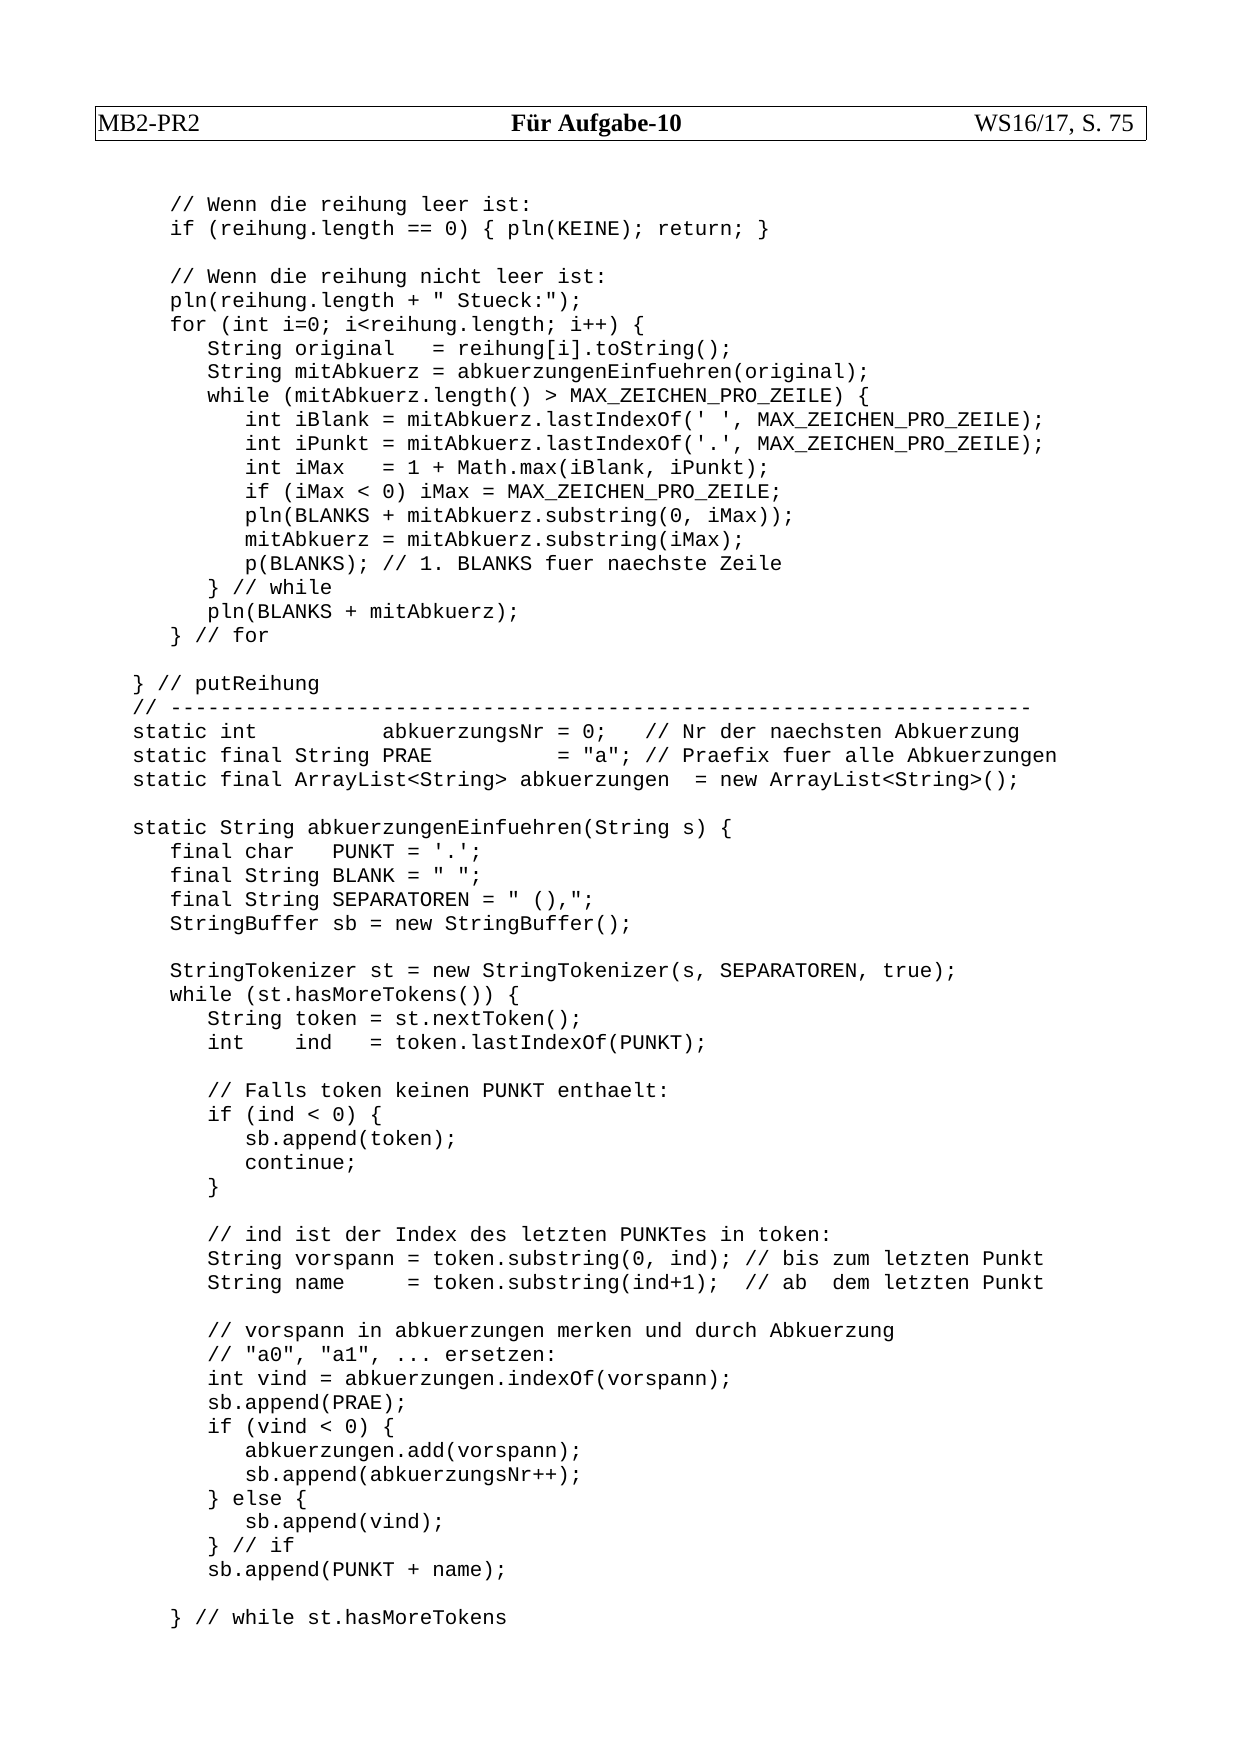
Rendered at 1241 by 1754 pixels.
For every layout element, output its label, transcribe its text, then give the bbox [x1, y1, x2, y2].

text } else { [94, 1487, 1146, 1511]
text String vorspann = token.substring(0, ind); // bis zum letzten Punkt [94, 1248, 1146, 1272]
text } // for [94, 625, 1146, 649]
text int iMax = 1 + Math.max(iBlank, iPunkt); [94, 457, 1146, 481]
text while (mitAbkuerz.length() > MAX_ZEICHEN_PRO_ZEILE) { [94, 385, 1146, 409]
text // --------------------------------------------------------------------- [94, 697, 1146, 721]
text sb.append(vind); [94, 1511, 1146, 1535]
text int vind = abkuerzungen.indexOf(vorspann); [94, 1368, 1146, 1392]
text final String BLANK = " "; [94, 864, 1146, 888]
text // Wenn die reihung leer ist: [94, 194, 1146, 218]
text static final String PRAE = "a"; // Praefix fuer alle Abkuerzungen [94, 745, 1146, 769]
text String mitAbkuerz = abkuerzungenEinfuehren(original); [94, 361, 1146, 385]
text sb.append(PUNKT + name); [94, 1559, 1146, 1583]
text StringBuffer sb = new StringBuffer(); [94, 912, 1146, 936]
text // ind ist der Index des letzten PUNKTes in token: [94, 1224, 1146, 1248]
text sb.append(abkuerzungsNr++); [94, 1463, 1146, 1487]
text if (vind < 0) { [94, 1416, 1146, 1439]
text // vorspann in abkuerzungen merken und durch Abkuerzung [94, 1320, 1146, 1344]
text abkuerzungen.add(vorspann); [94, 1439, 1146, 1463]
text if (ind < 0) { [94, 1104, 1146, 1128]
text } // if [94, 1535, 1146, 1559]
text for (int i=0; i<reihung.length; i++) { [94, 313, 1146, 337]
text sb.append(token); [94, 1128, 1146, 1152]
text pln(BLANKS + mitAbkuerz.substring(0, iMax)); [94, 505, 1146, 529]
text mitAbkuerz = mitAbkuerz.substring(iMax); [94, 529, 1146, 553]
text final char PUNKT = '.'; [94, 841, 1146, 864]
text sb.append(PRAE); [94, 1392, 1146, 1416]
text while (st.hasMoreTokens()) { [94, 984, 1146, 1008]
text pln(BLANKS + mitAbkuerz); [94, 601, 1146, 625]
text static int abkuerzungsNr = 0; // Nr der naechsten Abkuerzung [94, 721, 1146, 745]
text pln(reihung.length + " Stueck:"); [94, 289, 1146, 313]
text int iBlank = mitAbkuerz.lastIndexOf(' ', MAX_ZEICHEN_PRO_ZEILE); [94, 409, 1146, 433]
text } // while [94, 577, 1146, 601]
text final String SEPARATOREN = " (),"; [94, 888, 1146, 912]
text StringTokenizer st = new StringTokenizer(s, SEPARATOREN, true); [94, 960, 1146, 984]
text } // putReihung [94, 673, 1146, 697]
text // Wenn die reihung nicht leer ist: [94, 266, 1146, 289]
text int ind = token.lastIndexOf(PUNKT); [94, 1032, 1146, 1056]
text // "a0", "a1", ... ersetzen: [94, 1344, 1146, 1368]
text static String abkuerzungenEinfuehren(String s) { [94, 817, 1146, 841]
text int iPunkt = mitAbkuerz.lastIndexOf('.', MAX_ZEICHEN_PRO_ZEILE); [94, 433, 1146, 457]
text String token = st.nextToken(); [94, 1008, 1146, 1032]
text static final ArrayList<String> abkuerzungen = new ArrayList<String>(); [94, 769, 1146, 793]
text } [94, 1176, 1146, 1200]
text p(BLANKS); // 1. BLANKS fuer naechste Zeile [94, 553, 1146, 577]
text continue; [94, 1152, 1146, 1176]
text if (reihung.length == 0) { pln(KEINE); return; } [94, 218, 1146, 242]
text // Falls token keinen PUNKT enthaelt: [94, 1080, 1146, 1104]
text if (iMax < 0) iMax = MAX_ZEICHEN_PRO_ZEILE; [94, 481, 1146, 505]
text String original = reihung[i].toString(); [94, 337, 1146, 361]
text String name = token.substring(ind+1); // ab dem letzten Punkt [94, 1272, 1146, 1296]
text } // while st.hasMoreTokens [94, 1607, 1146, 1631]
